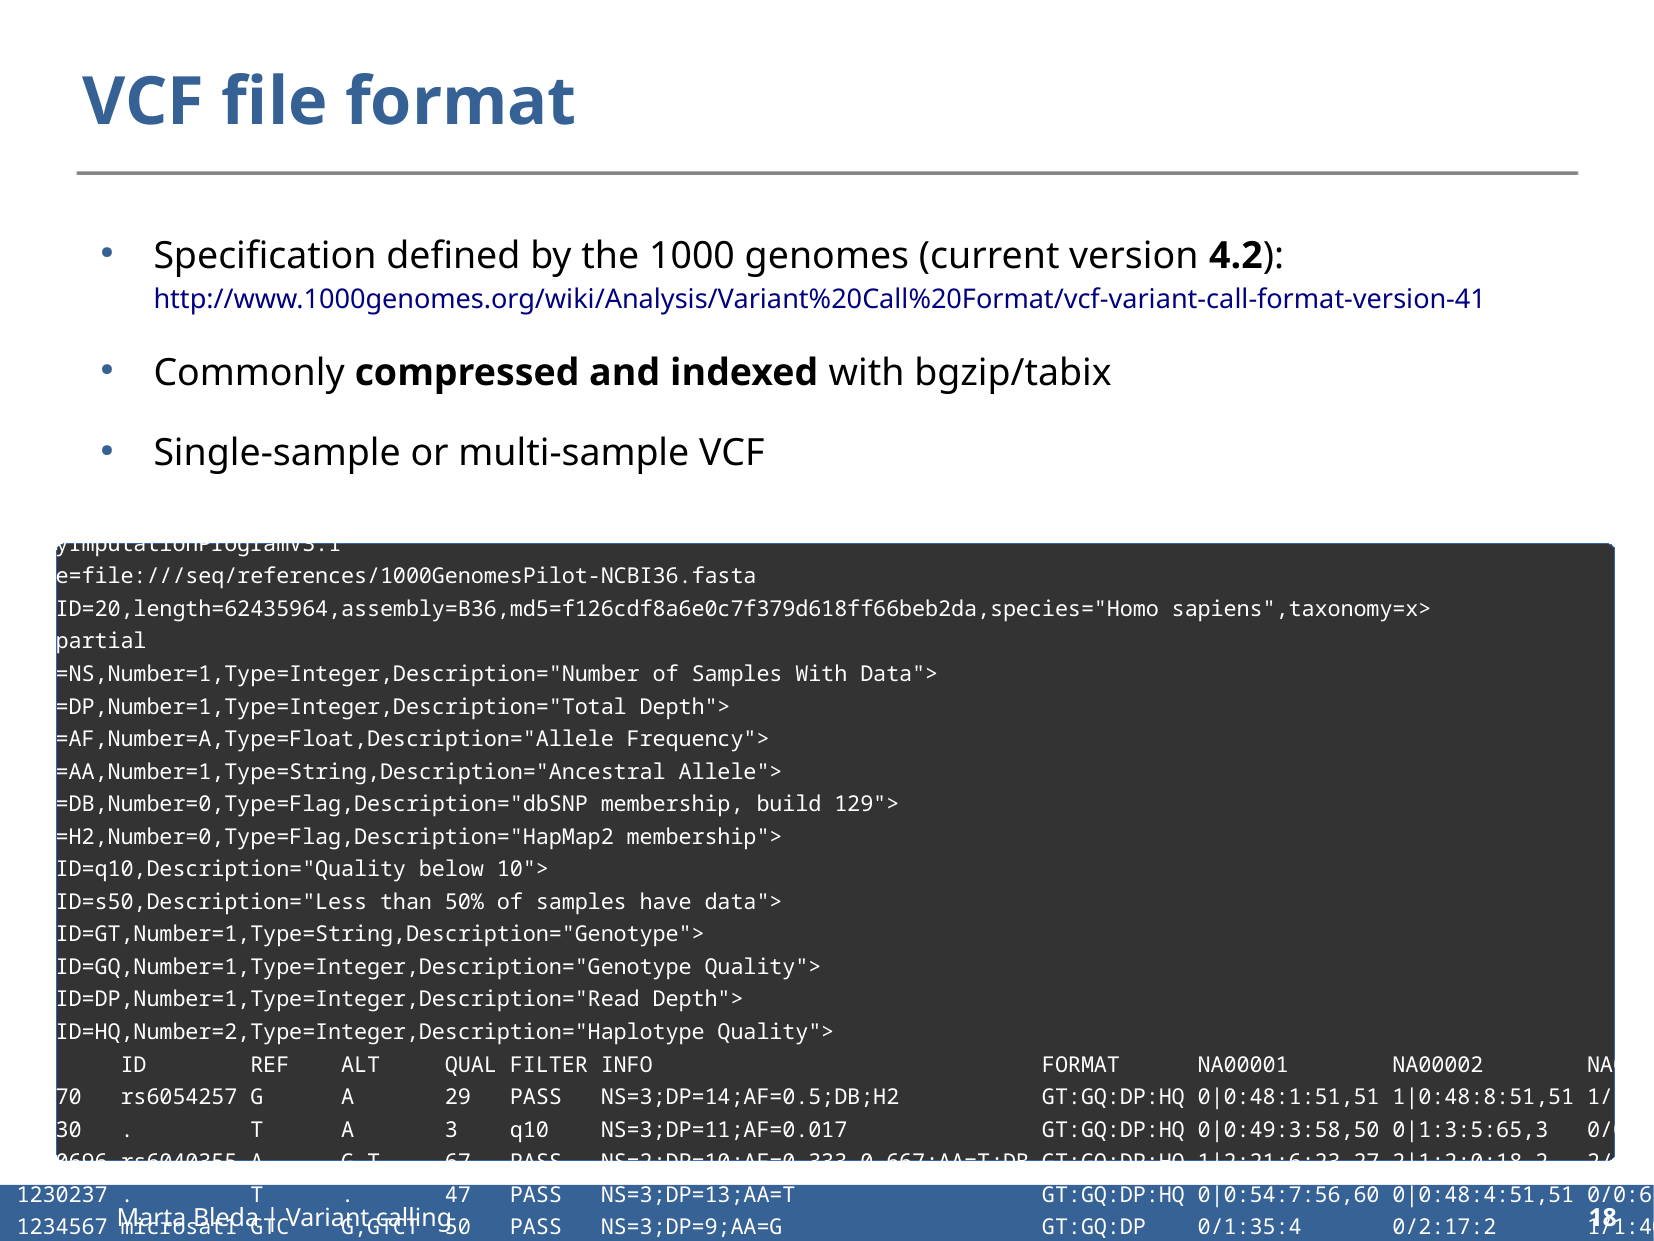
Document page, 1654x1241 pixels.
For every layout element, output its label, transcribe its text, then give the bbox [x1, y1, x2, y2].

title VCF file format [82, 49, 1571, 148]
list Specification defined by the 1000 genomes (current version 4.2): http://www.1000genomes.org/wiki/Analysis/Variant%20Call%20Format/vcf-variant-call-format-version-41 Commonly compressed and indexed with bgzip/tabix Single-sample or multi-sample VCF [82, 228, 1538, 517]
text_box ##fileformat=VCFv4.1 ##fileDate=20090805 ##source=myImputationProgramV3.1 ##reference=file:///seq/references/1000GenomesPilot-NCBI36.fasta ##contig=<ID=20,length=62435964,assembly=B36,md5=f126cdf8a6e0c7f379d618ff66beb2da,species="Homo sapiens",taxonomy=x> ##phasing=partial ##INFO=<ID=NS,Number=1,Type=Integer,Description="Number of Samples With Data"> ##INFO=<ID=DP,Number=1,Type=Integer,Description="Total Depth"> ##INFO=<ID=AF,Number=A,Type=Float,Description="Allele Frequency"> ##INFO=<ID=AA,Number=1,Type=String,Description="Ancestral Allele"> ##INFO=<ID=DB,Number=0,Type=Flag,Description="dbSNP membership, build 129"> ##INFO=<ID=H2,Number=0,Type=Flag,Description="HapMap2 membership"> ##FILTER=<ID=q10,Description="Quality below 10"> ##FILTER=<ID=s50,Description="Less than 50% of samples have data"> ##FORMAT=<ID=GT,Number=1,Type=String,Description="Genotype"> ##FORMAT=<ID=GQ,Number=1,Type=Integer,Description="Genotype Quality"> ##FORMAT=<ID=DP,Number=1,Type=Integer,Description="Read Depth"> ##FORMAT=<ID=HQ,Number=2,Type=Integer,Description="Haplotype Quality"> #CHROM POS ID REF ALT QUAL FILTER INFO FORMAT NA00001 NA00002 NA00003 20 14370 rs6054257 G A 29 PASS NS=3;DP=14;AF=0.5;DB;H2 GT:GQ:DP:HQ 0|0:48:1:51,51 1|0:48:8:51,51 1/1:43:5:.,. 20 17330 . T A 3 q10 NS=3;DP=11;AF=0.017 GT:GQ:DP:HQ 0|0:49:3:58,50 0|1:3:5:65,3 0/0:41:3 20 1110696 rs6040355 A G,T 67 PASS NS=2;DP=10;AF=0.333,0.667;AA=T;DB GT:GQ:DP:HQ 1|2:21:6:23,27 2|1:2:0:18,2 2/2:35:4 20 1230237 . T . 47 PASS NS=3;DP=13;AA=T GT:GQ:DP:HQ 0|0:54:7:56,60 0|0:48:4:51,51 0/0:61:2 20 1234567 microsat1 GTC G,GTCT 50 PASS NS=3;DP=9;AA=G GT:GQ:DP 0/1:35:4 0/2:17:2 1/1:40:3 [56, 543, 1615, 1161]
picture [74, 170, 1580, 175]
